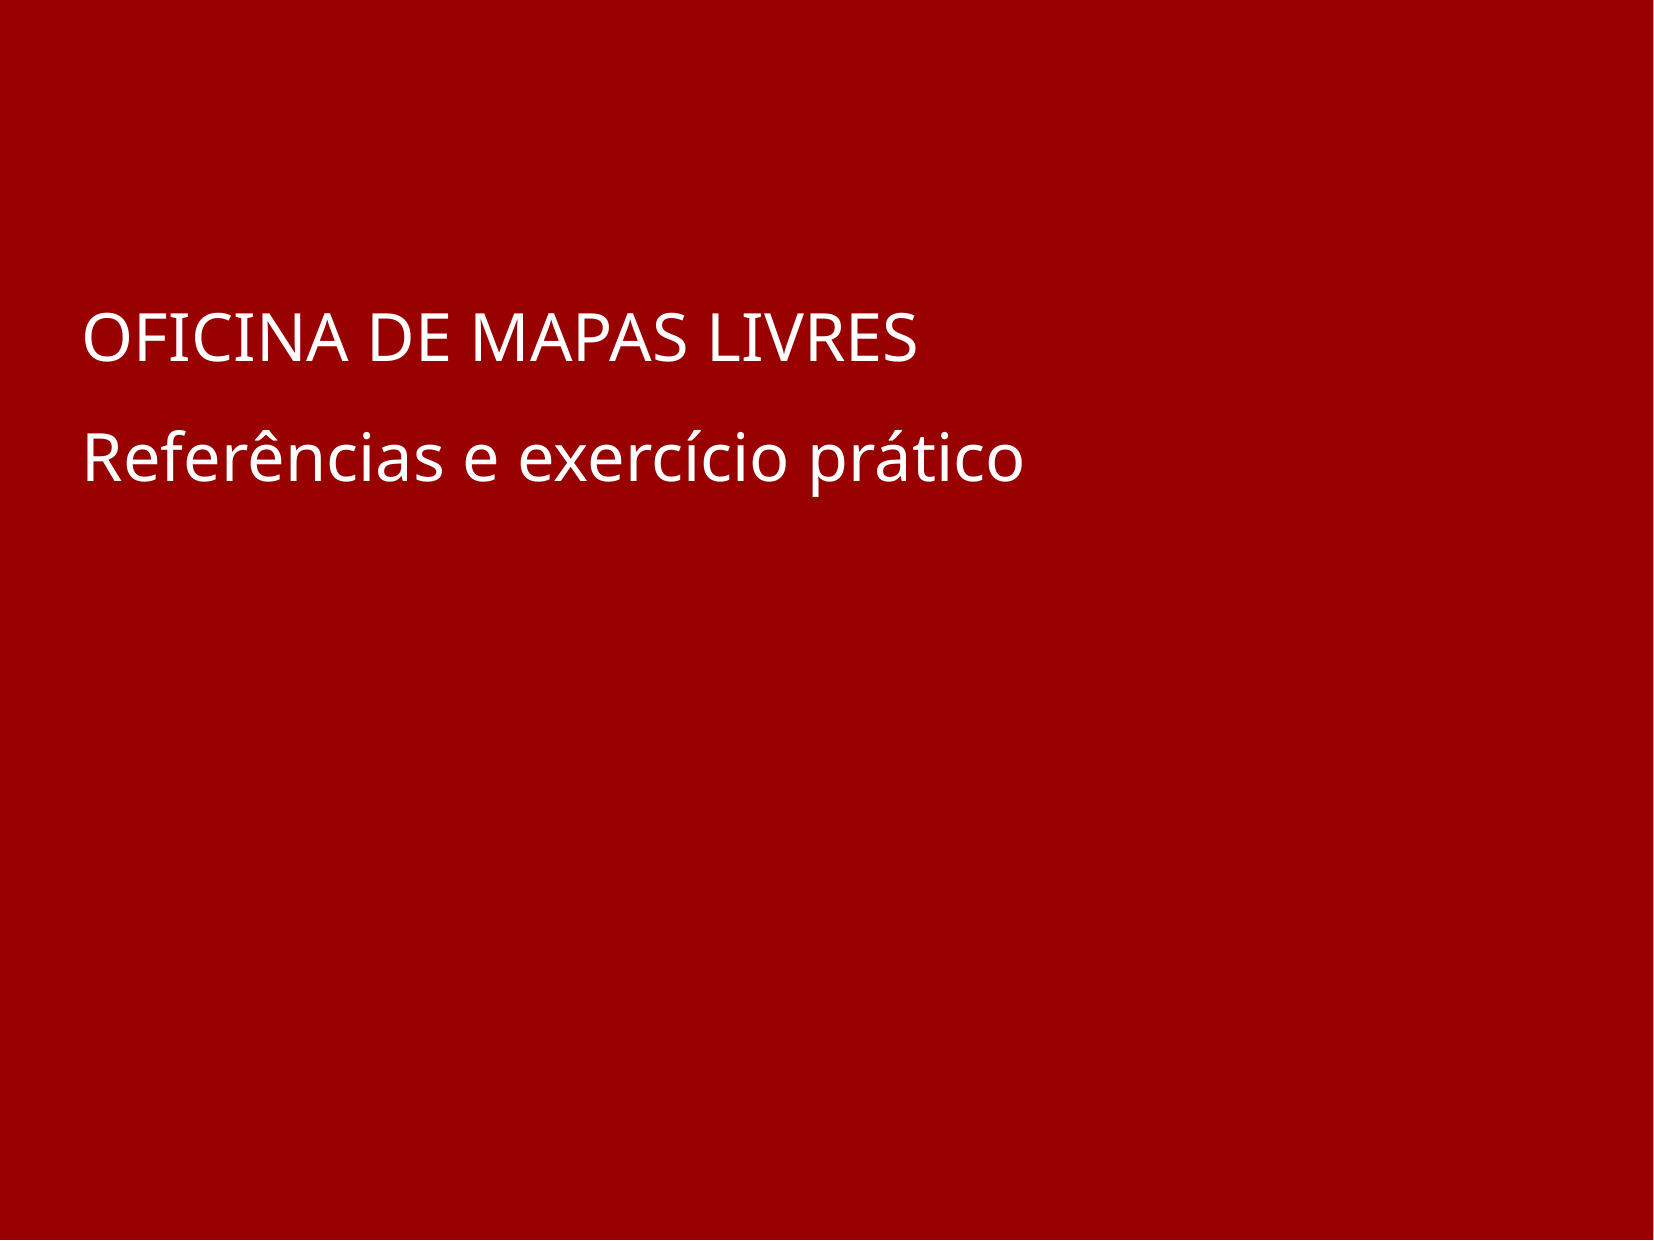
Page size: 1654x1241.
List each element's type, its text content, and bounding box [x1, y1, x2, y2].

list OFICINA DE MAPAS LIVRES Referências e exercício prático [81, 290, 1570, 1010]
